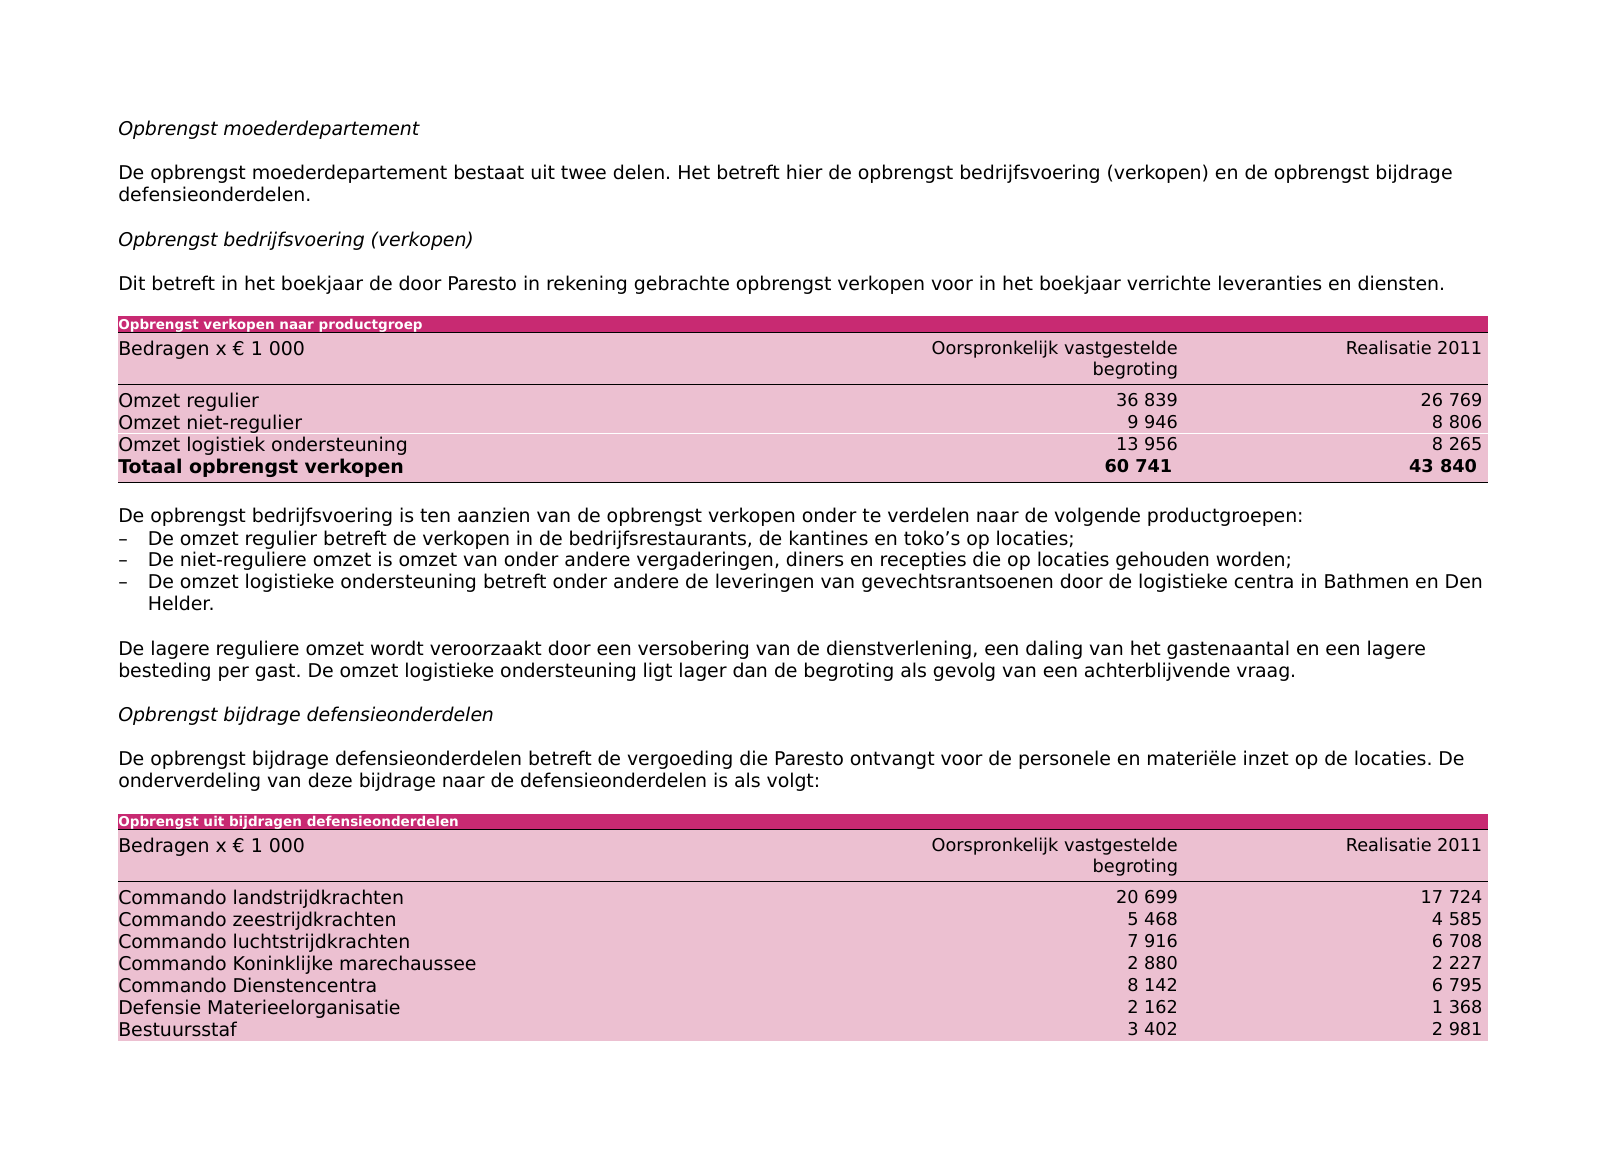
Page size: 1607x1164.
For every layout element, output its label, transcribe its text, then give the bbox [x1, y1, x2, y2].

table_cell Commando Dienstencentra [118, 975, 879, 997]
table_cell Realisatie 2011 [1184, 333, 1488, 384]
text De opbrengst moederdepartement bestaat uit twee delen. Het betreft hier de opbrengst bedrijfsvoering (verkopen) en de opbrengst bijdrage defensieonderdelen. [118, 162, 1488, 206]
table_cell 7 916 [879, 931, 1184, 953]
table_cell 8 142 [879, 975, 1184, 997]
table_cell 6 708 [1184, 931, 1488, 953]
table_cell 2 981 [1184, 1019, 1488, 1041]
subtitle Opbrengst moederdepartement [118, 118, 1488, 140]
subtitle Opbrengst bijdrage defensieonderdelen [118, 704, 1488, 726]
table_cell 1 368 [1184, 997, 1488, 1019]
table_cell 5 468 [879, 909, 1184, 931]
table_cell Totaal opbrengst verkopen [118, 456, 879, 482]
text De opbrengst bijdrage defensieonderdelen betreft de vergoeding die Paresto ontvangt voor de personele en materiële inzet op de locaties. De onderverdeling van deze bijdrage naar de defensieonderdelen is als volgt: [118, 748, 1488, 792]
text De opbrengst bedrijfsvoering is ten aanzien van de opbrengst verkopen onder te verdelen naar de volgende productgroepen: [118, 505, 1488, 527]
table_cell 17 724 [1184, 882, 1488, 909]
table_cell Commando landstrijdkrachten [118, 882, 879, 909]
table_cell 26 769 [1184, 385, 1488, 412]
table_cell 2 162 [879, 997, 1184, 1019]
table_cell Commando luchtstrijdkrachten [118, 931, 879, 953]
subtitle Opbrengst bedrijfsvoering (verkopen) [118, 228, 1488, 250]
table_cell 6 795 [1184, 975, 1488, 997]
text De lagere reguliere omzet wordt veroorzaakt door een versobering van de dienstverlening, een daling van het gastenaantal en een lagere besteding per gast. De omzet logistieke ondersteuning ligt lager dan de begroting als gevolg van een achterblijvende vraag. [118, 637, 1488, 681]
table_cell 3 402 [879, 1019, 1184, 1041]
table_cell Omzet niet-regulier [118, 412, 879, 433]
table_cell Commando Koninklijke marechaussee [118, 953, 879, 975]
table_cell 36 839 [879, 385, 1184, 412]
table_header Opbrengst verkopen naar productgroep [118, 316, 1488, 332]
table_cell Omzet logistiek ondersteuning [118, 434, 879, 456]
table_cell 4 585 [1184, 909, 1488, 931]
table_cell 43 840 [1184, 456, 1488, 482]
text – De omzet regulier betreft de verkopen in de bedrijfsrestaurants, de kantines en toko’s op locaties; [118, 527, 1488, 549]
table_cell 60 741 [879, 456, 1184, 482]
table_cell 13 956 [879, 434, 1184, 456]
text Dit betreft in het boekjaar de door Paresto in rekening gebrachte opbrengst verkopen voor in het boekjaar verrichte leveranties en diensten. [118, 273, 1488, 294]
table_cell 2 227 [1184, 953, 1488, 975]
text – De omzet logistieke ondersteuning betreft onder andere de leveringen van gevechtsrantsoenen door de logistieke centra in Bathmen en Den Helder. [118, 571, 1488, 615]
text – De niet-reguliere omzet is omzet van onder andere vergaderingen, diners en recepties die op locaties gehouden worden; [118, 549, 1488, 571]
table_cell Realisatie 2011 [1184, 830, 1488, 881]
table_cell Oorspronkelijk vastgestelde begroting [879, 830, 1184, 881]
table_cell Defensie Materieelorganisatie [118, 997, 879, 1019]
table_cell 8 806 [1184, 412, 1488, 433]
table_cell 9 946 [879, 412, 1184, 433]
table_cell Bestuursstaf [118, 1019, 879, 1041]
table_header Opbrengst uit bijdragen defensieonderdelen [118, 814, 1488, 829]
table_cell Bedragen x € 1 000 [118, 333, 879, 384]
table_cell 20 699 [879, 882, 1184, 909]
table_cell Bedragen x € 1 000 [118, 830, 879, 881]
table_cell Commando zeestrijdkrachten [118, 909, 879, 931]
table_cell Omzet regulier [118, 385, 879, 412]
table_cell Oorspronkelijk vastgestelde begroting [879, 333, 1184, 384]
table_cell 8 265 [1184, 434, 1488, 456]
table_cell 2 880 [879, 953, 1184, 975]
